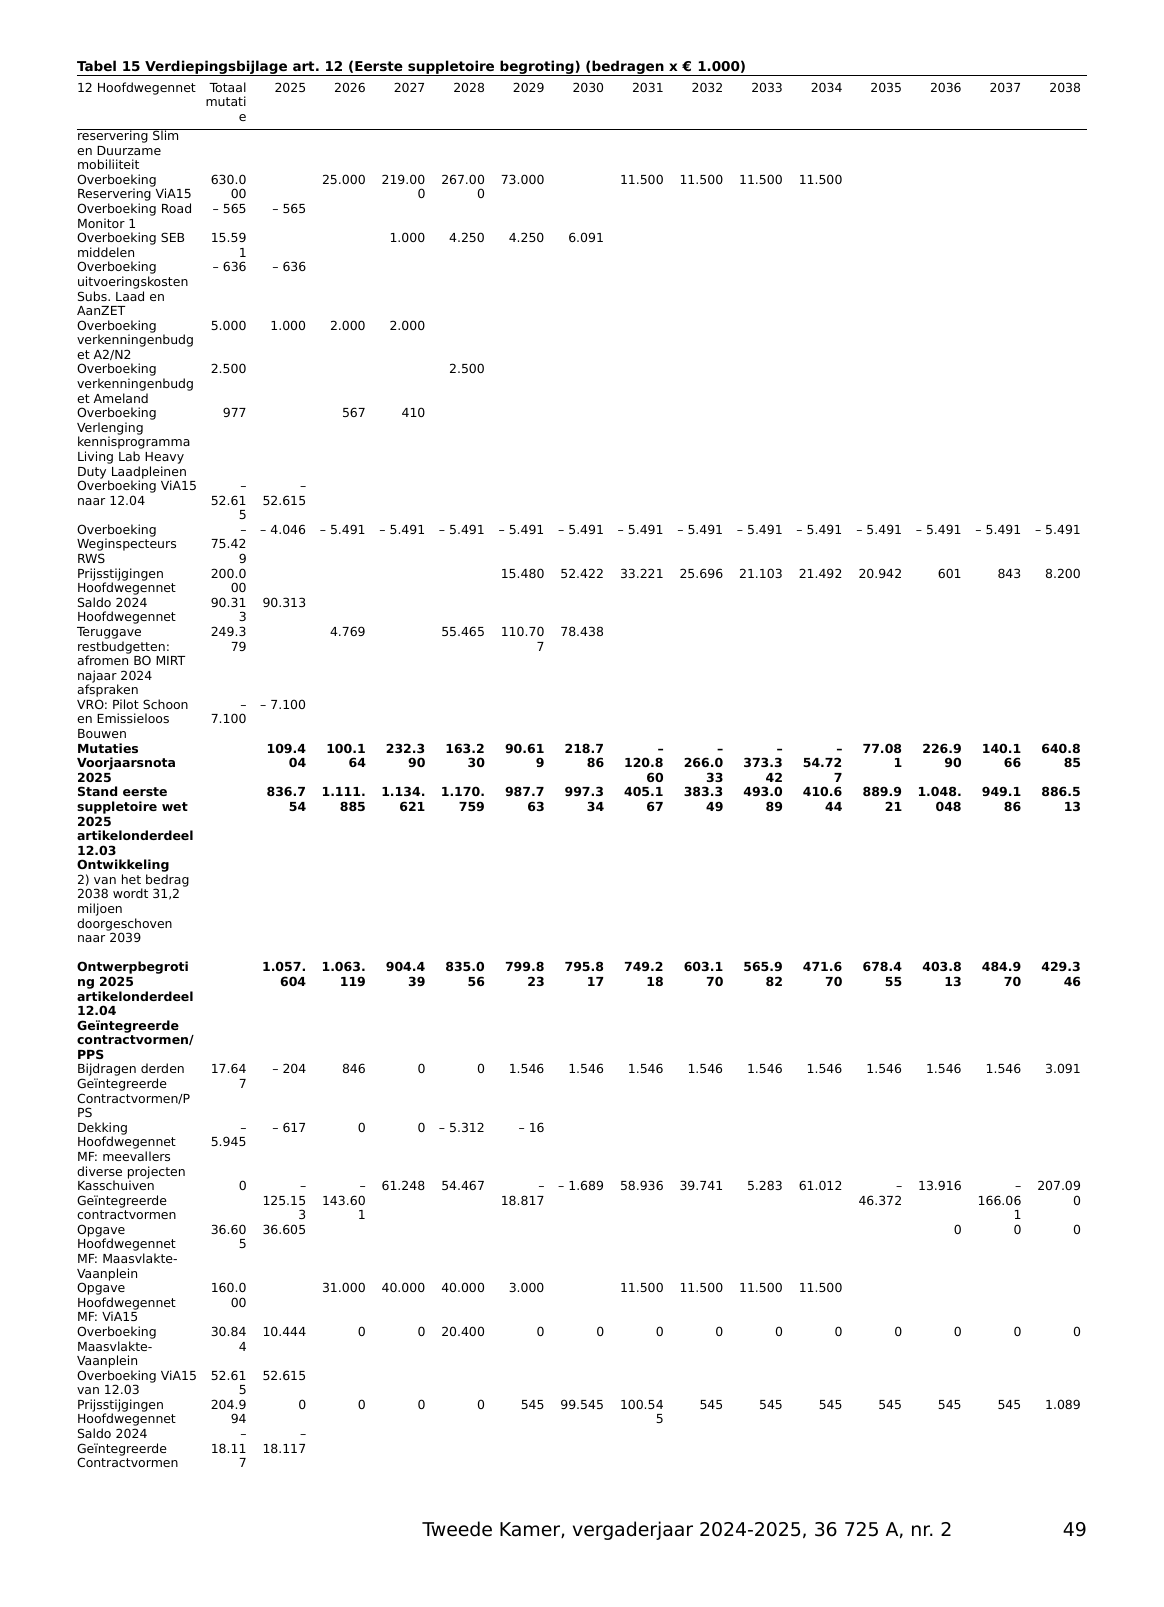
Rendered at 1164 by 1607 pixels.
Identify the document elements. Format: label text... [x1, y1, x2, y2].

table_cell [968, 1121, 1027, 1179]
table_cell – 617 [252, 1121, 312, 1179]
table_cell 886.513 [1027, 785, 1087, 873]
table_cell Overboeking SEB middelen [77, 231, 197, 260]
table_cell [1027, 479, 1087, 523]
table_cell [312, 202, 371, 231]
table_cell [610, 1369, 669, 1398]
table_cell 0 [1027, 1223, 1087, 1281]
table_cell – 266.033 [669, 741, 729, 785]
table_cell [968, 479, 1027, 523]
table_cell [968, 202, 1027, 231]
table_cell [610, 406, 669, 479]
table_cell [848, 406, 908, 479]
table_cell Overboeking verkenningenbudget Ameland [77, 362, 197, 406]
table_cell [848, 362, 908, 406]
table_cell 2027 [371, 76, 431, 129]
table_cell Overboeking ViA15 van 12.03 [77, 1369, 197, 1398]
table_cell [968, 1281, 1027, 1325]
table_cell [371, 260, 431, 318]
table_cell 846 [312, 1062, 371, 1121]
table_cell Dekking Hoofdwegennet MF: meevallers diverse projecten [77, 1121, 197, 1179]
table_cell 1.063.119 [312, 960, 371, 1062]
table_cell – 373.342 [729, 741, 788, 785]
table_cell 2036 [908, 76, 967, 129]
table_cell [1027, 1369, 1087, 1398]
table_cell [431, 1427, 491, 1471]
table_cell 545 [848, 1398, 908, 1427]
table_cell Overboeking Road Monitor 1 [77, 202, 197, 231]
table_cell Overboeking ViA15 naar 12.04 [77, 479, 197, 523]
table_cell 78.438 [550, 625, 610, 698]
table_cell 4.769 [312, 625, 371, 698]
table_cell [729, 1427, 788, 1471]
table_cell [968, 596, 1027, 625]
table_cell [1027, 130, 1087, 173]
table_cell [610, 873, 669, 946]
table_cell [252, 173, 312, 202]
table_cell [431, 406, 491, 479]
table_cell 110.707 [491, 625, 550, 698]
table_cell [252, 873, 312, 946]
table_cell [789, 1369, 848, 1398]
table_cell – 166.061 [968, 1179, 1027, 1223]
table_cell [312, 698, 371, 741]
table_cell – 1.689 [550, 1179, 610, 1223]
table_cell [252, 406, 312, 479]
table_cell [729, 231, 788, 260]
table_cell [550, 202, 610, 231]
table_cell 54.467 [431, 1179, 491, 1223]
table_cell [848, 1281, 908, 1325]
table_cell [968, 362, 1027, 406]
table_cell – 565 [252, 202, 312, 231]
table_cell [729, 260, 788, 318]
table_cell – 18.117 [252, 1427, 312, 1471]
table_cell – 52.615 [252, 479, 312, 523]
table_cell 204.994 [198, 1398, 252, 1427]
table_cell Overboeking Verlenging kennisprogramma Living Lab Heavy Duty Laadpleinen [77, 406, 197, 479]
table_cell [789, 596, 848, 625]
table_cell 90.313 [198, 596, 252, 625]
table_cell [669, 479, 729, 523]
table_cell 545 [729, 1398, 788, 1427]
table_cell [312, 479, 371, 523]
table_cell 100.545 [610, 1398, 669, 1427]
table_cell 904.439 [371, 960, 431, 1062]
table_cell [908, 1369, 967, 1398]
table_cell [968, 946, 1027, 960]
table_cell – 54.727 [789, 741, 848, 785]
table_cell 889.921 [848, 785, 908, 873]
table_cell [848, 1121, 908, 1179]
table_cell – 5.491 [908, 523, 967, 566]
table_cell [431, 946, 491, 960]
table_cell [610, 231, 669, 260]
table_cell [729, 319, 788, 362]
table_cell 484.970 [968, 960, 1027, 1062]
table_cell 545 [491, 1398, 550, 1427]
table_cell 0 [371, 1062, 431, 1121]
table_cell [1027, 362, 1087, 406]
table_cell Opgave Hoofdwegennet MF: ViA15 [77, 1281, 197, 1325]
table_cell [729, 362, 788, 406]
table_cell [789, 406, 848, 479]
table_cell [610, 946, 669, 960]
table_cell [908, 260, 967, 318]
table_cell 749.218 [610, 960, 669, 1062]
table_cell [729, 946, 788, 960]
table_cell 1.546 [610, 1062, 669, 1121]
table_cell [491, 260, 550, 318]
table_cell 15.480 [491, 566, 550, 596]
table_cell [610, 1427, 669, 1471]
table_cell [371, 479, 431, 523]
table_cell 2025 [252, 76, 312, 129]
table_cell [848, 173, 908, 202]
table_cell – 636 [198, 260, 252, 318]
table_cell [1027, 946, 1087, 960]
table_cell [371, 1223, 431, 1281]
table_cell [729, 202, 788, 231]
table_cell [550, 1369, 610, 1398]
table_cell [431, 260, 491, 318]
table_cell [1027, 596, 1087, 625]
table_cell 545 [968, 1398, 1027, 1427]
table_cell 90.313 [252, 596, 312, 625]
table_cell Prijsstijgingen Hoofdwegennet [77, 566, 197, 596]
table_cell [312, 1223, 371, 1281]
table_cell [610, 596, 669, 625]
table_cell 2032 [669, 76, 729, 129]
table_cell [550, 1281, 610, 1325]
table_cell 836.754 [252, 785, 312, 873]
table_cell [550, 173, 610, 202]
table_cell 163.230 [431, 741, 491, 785]
table_cell 200.000 [198, 566, 252, 596]
table_cell [669, 1121, 729, 1179]
table_cell [1027, 1281, 1087, 1325]
table_cell [848, 479, 908, 523]
table_cell Opgave Hoofdwegennet MF: Maasvlakte-Vaanplein [77, 1223, 197, 1281]
table_cell 545 [789, 1398, 848, 1427]
table_cell – 4.046 [252, 523, 312, 566]
table_cell [789, 1223, 848, 1281]
table_cell 90.619 [491, 741, 550, 785]
table_cell 1.111.885 [312, 785, 371, 873]
table_cell [789, 362, 848, 406]
table_cell [550, 319, 610, 362]
table_cell [908, 173, 967, 202]
table_cell 21.492 [789, 566, 848, 596]
table_cell Stand eerste suppletoire wet 2025 artikelonderdeel 12.03 Ontwikkeling [77, 785, 197, 873]
table_cell 843 [968, 566, 1027, 596]
table_cell 799.823 [491, 960, 550, 1062]
table_cell [669, 130, 729, 173]
table_cell – 5.491 [669, 523, 729, 566]
table_cell [491, 479, 550, 523]
table_cell Kasschuiven Geïntegreerde contractvormen [77, 1179, 197, 1223]
table_cell 140.166 [968, 741, 1027, 785]
table_cell 0 [431, 1062, 491, 1121]
table_cell [968, 173, 1027, 202]
table_cell [968, 1369, 1027, 1398]
table_cell [848, 202, 908, 231]
table_cell [371, 946, 431, 960]
table_cell 1.546 [550, 1062, 610, 1121]
table_cell 1.048.048 [908, 785, 967, 873]
table_cell 601 [908, 566, 967, 596]
table_cell 603.170 [669, 960, 729, 1062]
table_cell [371, 1369, 431, 1398]
table_cell 0 [908, 1223, 967, 1281]
table_cell [610, 260, 669, 318]
table_cell [968, 625, 1027, 698]
table_cell [491, 1369, 550, 1398]
table_cell [312, 873, 371, 946]
table_cell 3.091 [1027, 1062, 1087, 1121]
table_cell [371, 1427, 431, 1471]
table_cell 4.250 [491, 231, 550, 260]
table_cell [789, 698, 848, 741]
table_cell 20.400 [431, 1325, 491, 1368]
table_cell [968, 406, 1027, 479]
table_cell [550, 362, 610, 406]
table_cell 493.089 [729, 785, 788, 873]
table_cell 0 [550, 1325, 610, 1368]
table_cell 36.605 [252, 1223, 312, 1281]
table_cell [848, 625, 908, 698]
table_cell – 7.100 [252, 698, 312, 741]
table_cell [610, 625, 669, 698]
table_cell [789, 479, 848, 523]
table_cell 109.404 [252, 741, 312, 785]
table_cell [968, 231, 1027, 260]
table_cell – 5.945 [198, 1121, 252, 1179]
table_cell [669, 319, 729, 362]
table_cell [431, 479, 491, 523]
table_cell [908, 1427, 967, 1471]
table_cell – 5.491 [848, 523, 908, 566]
table_cell 0 [312, 1325, 371, 1368]
table_cell [1027, 625, 1087, 698]
table_cell [610, 130, 669, 173]
table_cell [968, 319, 1027, 362]
table_cell 160.000 [198, 1281, 252, 1325]
table_cell 1.546 [491, 1062, 550, 1121]
table_cell 1.546 [789, 1062, 848, 1121]
table_cell – 5.491 [550, 523, 610, 566]
table_cell 0 [669, 1325, 729, 1368]
table_cell Teruggave restbudgetten: afromen BO MIRT najaar 2024 afspraken [77, 625, 197, 698]
table_cell – 5.491 [491, 523, 550, 566]
table_cell [198, 960, 252, 1062]
table_cell – 5.491 [610, 523, 669, 566]
table_cell 40.000 [371, 1281, 431, 1325]
table_cell [550, 1121, 610, 1179]
table_cell reservering Slim en Duurzame mobiliiteit [77, 130, 197, 173]
table_cell [491, 698, 550, 741]
table_cell 795.817 [550, 960, 610, 1062]
table_cell [371, 873, 431, 946]
table_cell [729, 1369, 788, 1398]
table_cell [491, 1427, 550, 1471]
table_cell 11.500 [789, 173, 848, 202]
table_cell [252, 231, 312, 260]
table_cell VRO: Pilot Schoon en Emissieloos Bouwen [77, 698, 197, 741]
table_cell 12 Hoofdwegennet [77, 76, 197, 129]
table_cell 39.741 [669, 1179, 729, 1223]
table_cell [491, 946, 550, 960]
table_cell [968, 873, 1027, 946]
table_cell 1.546 [669, 1062, 729, 1121]
table_cell 61.248 [371, 1179, 431, 1223]
table_cell 2029 [491, 76, 550, 129]
table_cell [848, 596, 908, 625]
table_cell [491, 873, 550, 946]
table_cell [550, 130, 610, 173]
table_cell [312, 1369, 371, 1398]
table_cell 2030 [550, 76, 610, 129]
table_cell [848, 319, 908, 362]
table_cell 77.081 [848, 741, 908, 785]
table_cell [669, 260, 729, 318]
table_cell 0 [968, 1325, 1027, 1368]
table_cell [431, 596, 491, 625]
table_cell [908, 873, 967, 946]
table_cell [789, 625, 848, 698]
table_cell [729, 1121, 788, 1179]
table_cell – 125.153 [252, 1179, 312, 1223]
table_cell 678.455 [848, 960, 908, 1062]
table_cell 21.103 [729, 566, 788, 596]
table_cell [252, 130, 312, 173]
table_cell 2034 [789, 76, 848, 129]
table_cell [968, 130, 1027, 173]
table_cell Bijdragen derden Geïntegreerde Contractvormen/PPS [77, 1062, 197, 1121]
table_cell [610, 1223, 669, 1281]
table_cell [491, 202, 550, 231]
table_cell 55.465 [431, 625, 491, 698]
table_cell 73.000 [491, 173, 550, 202]
table_cell – 120.860 [610, 741, 669, 785]
table_cell – 565 [198, 202, 252, 231]
table_cell [789, 946, 848, 960]
table_cell [312, 596, 371, 625]
table_cell [491, 406, 550, 479]
table_cell [431, 130, 491, 173]
table_cell [198, 785, 252, 873]
table_cell 2.000 [371, 319, 431, 362]
table_cell 545 [669, 1398, 729, 1427]
table_cell [550, 596, 610, 625]
table_cell 977 [198, 406, 252, 479]
table_cell [729, 130, 788, 173]
table_cell [908, 625, 967, 698]
table_cell [669, 1223, 729, 1281]
table_cell [431, 698, 491, 741]
table_cell [1027, 406, 1087, 479]
table_cell [1027, 698, 1087, 741]
table_cell 2037 [968, 76, 1027, 129]
table_cell 11.500 [729, 173, 788, 202]
table_cell 405.167 [610, 785, 669, 873]
table_cell [669, 231, 729, 260]
table_cell 0 [789, 1325, 848, 1368]
table_cell 630.000 [198, 173, 252, 202]
table_cell [312, 362, 371, 406]
table_cell 11.500 [669, 173, 729, 202]
table_cell 100.164 [312, 741, 371, 785]
table_cell [198, 946, 252, 960]
table_cell [908, 698, 967, 741]
table_cell [848, 946, 908, 960]
table_cell 20.942 [848, 566, 908, 596]
table_cell 15.591 [198, 231, 252, 260]
table_cell [312, 946, 371, 960]
table_cell [431, 1369, 491, 1398]
table_cell [252, 566, 312, 596]
table_cell 61.012 [789, 1179, 848, 1223]
table_cell 52.615 [252, 1369, 312, 1398]
table_cell 2.000 [312, 319, 371, 362]
table_cell – 204 [252, 1062, 312, 1121]
table_cell [908, 596, 967, 625]
table_cell [669, 362, 729, 406]
table_cell [669, 946, 729, 960]
table_cell 226.990 [908, 741, 967, 785]
table_cell [312, 1427, 371, 1471]
table_cell 2033 [729, 76, 788, 129]
table_cell 2026 [312, 76, 371, 129]
table_cell 249.379 [198, 625, 252, 698]
table_cell – 5.491 [371, 523, 431, 566]
table_cell 1.546 [968, 1062, 1027, 1121]
table_cell 2031 [610, 76, 669, 129]
table_cell 987.763 [491, 785, 550, 873]
table_cell – 636 [252, 260, 312, 318]
table_cell Overboeking uitvoeringskosten Subs. Laad en AanZET [77, 260, 197, 318]
table_cell [431, 1223, 491, 1281]
table_cell 36.605 [198, 1223, 252, 1281]
table_cell [789, 873, 848, 946]
table_cell 835.056 [431, 960, 491, 1062]
table_cell 565.982 [729, 960, 788, 1062]
table_cell – 75.429 [198, 523, 252, 566]
table_cell [371, 362, 431, 406]
table_cell [371, 596, 431, 625]
table_cell [1027, 231, 1087, 260]
table_cell [371, 130, 431, 173]
table_cell 410.644 [789, 785, 848, 873]
table_cell – 52.615 [198, 479, 252, 523]
table_cell 11.500 [669, 1281, 729, 1325]
table_cell [789, 260, 848, 318]
table_cell 1.546 [908, 1062, 967, 1121]
table_cell – 18.117 [198, 1427, 252, 1471]
table_cell 11.500 [610, 1281, 669, 1325]
table_cell 997.334 [550, 785, 610, 873]
table_cell [198, 130, 252, 173]
table_cell [1027, 1121, 1087, 1179]
table_cell 207.090 [1027, 1179, 1087, 1223]
table_cell [729, 596, 788, 625]
table_cell [252, 1281, 312, 1325]
table_cell [491, 130, 550, 173]
table_cell [491, 319, 550, 362]
table_cell 0 [431, 1398, 491, 1427]
table_cell [789, 231, 848, 260]
table_cell 2035 [848, 76, 908, 129]
table_cell [789, 1121, 848, 1179]
table_cell [550, 698, 610, 741]
table_cell 17.647 [198, 1062, 252, 1121]
table_cell 2) van het bedrag 2038 wordt 31,2 miljoen doorgeschoven naar 2039 [77, 873, 197, 946]
table_cell [669, 698, 729, 741]
table_cell [610, 362, 669, 406]
table_cell 0 [729, 1325, 788, 1368]
table_cell 10.444 [252, 1325, 312, 1368]
table_cell 5.000 [198, 319, 252, 362]
table_cell [431, 873, 491, 946]
table_cell [908, 319, 967, 362]
table_cell [908, 946, 967, 960]
table_cell 429.346 [1027, 960, 1087, 1062]
table_cell [669, 406, 729, 479]
table_cell 219.000 [371, 173, 431, 202]
table_cell 949.186 [968, 785, 1027, 873]
table_cell [550, 260, 610, 318]
table_cell [491, 1223, 550, 1281]
table_cell [1027, 260, 1087, 318]
table_cell 410 [371, 406, 431, 479]
table_cell 0 [1027, 1325, 1087, 1368]
table_cell 0 [371, 1121, 431, 1179]
table_cell 6.091 [550, 231, 610, 260]
table_cell 0 [371, 1398, 431, 1427]
table_cell Saldo 2024 Hoofdwegennet [77, 596, 197, 625]
table_cell 30.844 [198, 1325, 252, 1368]
table_cell 1.134.621 [371, 785, 431, 873]
table_cell [908, 479, 967, 523]
table_header Tabel 15 Verdiepingsbijlage art. 12 (Eerste suppletoire begroting) (bedragen x € 1.000) [77, 59, 1087, 75]
table_cell 0 [198, 1179, 252, 1223]
table_cell Mutaties Voorjaarsnota 2025 [77, 741, 197, 785]
table_cell [729, 1223, 788, 1281]
table_cell [729, 873, 788, 946]
table_cell 5.283 [729, 1179, 788, 1223]
table_cell [550, 479, 610, 523]
table_cell [431, 202, 491, 231]
table_cell [669, 1427, 729, 1471]
table_cell 1.057.604 [252, 960, 312, 1062]
table_cell 545 [908, 1398, 967, 1427]
table_cell [550, 873, 610, 946]
table_cell Overboeking Weginspecteurs RWS [77, 523, 197, 566]
table_cell [848, 130, 908, 173]
table_cell 0 [491, 1325, 550, 1368]
table_cell [198, 873, 252, 946]
table_cell [789, 319, 848, 362]
table_cell 0 [312, 1398, 371, 1427]
table_cell 0 [908, 1325, 967, 1368]
table_cell – 5.491 [789, 523, 848, 566]
table_cell – 18.817 [491, 1179, 550, 1223]
table_cell [312, 231, 371, 260]
table_cell [848, 1223, 908, 1281]
table_cell 1.000 [371, 231, 431, 260]
table_cell [968, 1427, 1027, 1471]
table_cell 58.936 [610, 1179, 669, 1223]
table_cell [729, 698, 788, 741]
table_cell 0 [371, 1325, 431, 1368]
table_cell [610, 202, 669, 231]
table_cell [1027, 173, 1087, 202]
table_cell – 16 [491, 1121, 550, 1179]
table_cell 267.000 [431, 173, 491, 202]
table_cell [848, 873, 908, 946]
table_cell 0 [848, 1325, 908, 1368]
table_cell Overboeking verkenningenbudget A2/N2 [77, 319, 197, 362]
table_cell [1027, 1427, 1087, 1471]
table_cell 13.916 [908, 1179, 967, 1223]
table_cell [968, 260, 1027, 318]
table_cell [729, 479, 788, 523]
table_cell 11.500 [789, 1281, 848, 1325]
table_cell [1027, 202, 1087, 231]
table_cell 232.390 [371, 741, 431, 785]
table_cell [610, 319, 669, 362]
table_cell 2038 [1027, 76, 1087, 129]
table_cell [968, 698, 1027, 741]
table_cell [431, 319, 491, 362]
table_cell 11.500 [610, 173, 669, 202]
table_cell [669, 1369, 729, 1398]
table_cell [908, 130, 967, 173]
table_cell [371, 698, 431, 741]
table_cell 0 [968, 1223, 1027, 1281]
table_cell [1027, 873, 1087, 946]
table_cell 52.422 [550, 566, 610, 596]
table_cell [789, 1427, 848, 1471]
table_cell [610, 1121, 669, 1179]
table_cell 1.546 [848, 1062, 908, 1121]
table_cell [431, 566, 491, 596]
table_cell – 46.372 [848, 1179, 908, 1223]
table_cell [550, 946, 610, 960]
table_cell [312, 260, 371, 318]
table_cell 640.885 [1027, 741, 1087, 785]
table_cell 2028 [431, 76, 491, 129]
table_cell 567 [312, 406, 371, 479]
table_cell 383.349 [669, 785, 729, 873]
table_cell 0 [610, 1325, 669, 1368]
table_cell 0 [312, 1121, 371, 1179]
table_cell 0 [252, 1398, 312, 1427]
table_cell [789, 130, 848, 173]
table_cell 2.500 [431, 362, 491, 406]
table_cell – 5.491 [968, 523, 1027, 566]
table_cell Totaal mutatie [198, 76, 252, 129]
table_cell [550, 1427, 610, 1471]
table_cell Prijsstijgingen Hoofdwegennet [77, 1398, 197, 1427]
table_cell 99.545 [550, 1398, 610, 1427]
table_cell – 143.601 [312, 1179, 371, 1223]
table_cell 2.500 [198, 362, 252, 406]
table_cell 8.200 [1027, 566, 1087, 596]
table_cell [729, 406, 788, 479]
table_cell [729, 625, 788, 698]
table_cell 1.546 [729, 1062, 788, 1121]
table_cell Ontwerpbegroting 2025 artikelonderdeel 12.04 Geïntegreerde contractvormen/PPS [77, 960, 197, 1062]
table_cell – 5.312 [431, 1121, 491, 1179]
table_cell [848, 1369, 908, 1398]
table_cell [669, 625, 729, 698]
table_cell 25.000 [312, 173, 371, 202]
table_cell [848, 1427, 908, 1471]
table_cell 1.000 [252, 319, 312, 362]
table_cell – 7.100 [198, 698, 252, 741]
table_cell [848, 231, 908, 260]
table_cell Overboeking Reservering ViA15 [77, 173, 197, 202]
table_cell [198, 741, 252, 785]
table_cell 218.786 [550, 741, 610, 785]
table_cell 40.000 [431, 1281, 491, 1325]
table_cell 3.000 [491, 1281, 550, 1325]
table_cell [610, 698, 669, 741]
table_cell 1.170.759 [431, 785, 491, 873]
table_cell Overboeking Maasvlakte-Vaanplein [77, 1325, 197, 1368]
table_cell [312, 566, 371, 596]
table_cell 33.221 [610, 566, 669, 596]
table_cell 4.250 [431, 231, 491, 260]
table_cell [669, 596, 729, 625]
table_cell [908, 1121, 967, 1179]
table_cell [908, 231, 967, 260]
table_cell [550, 406, 610, 479]
table_cell [908, 406, 967, 479]
table_cell [908, 362, 967, 406]
table_cell [312, 130, 371, 173]
table_cell 25.696 [669, 566, 729, 596]
table_cell [491, 362, 550, 406]
table_cell [371, 625, 431, 698]
table_cell Saldo 2024 Geïntegreerde Contractvormen [77, 1427, 197, 1471]
table_cell 31.000 [312, 1281, 371, 1325]
table_cell [252, 362, 312, 406]
table_cell 471.670 [789, 960, 848, 1062]
table_cell [610, 479, 669, 523]
table_cell – 5.491 [312, 523, 371, 566]
table_cell [908, 202, 967, 231]
table_cell 11.500 [729, 1281, 788, 1325]
table_cell [848, 260, 908, 318]
table_cell [908, 1281, 967, 1325]
table_cell [77, 946, 197, 960]
table_cell [1027, 319, 1087, 362]
table_cell 52.615 [198, 1369, 252, 1398]
table_cell – 5.491 [729, 523, 788, 566]
table_cell 403.813 [908, 960, 967, 1062]
table_cell – 5.491 [431, 523, 491, 566]
table_cell [491, 596, 550, 625]
table_cell [669, 202, 729, 231]
table_cell [669, 873, 729, 946]
table_cell [789, 202, 848, 231]
table_cell [848, 698, 908, 741]
table_cell [252, 625, 312, 698]
table_cell [252, 946, 312, 960]
table_cell – 5.491 [1027, 523, 1087, 566]
table_cell [371, 566, 431, 596]
table_cell [550, 1223, 610, 1281]
table_cell [371, 202, 431, 231]
table_cell 1.089 [1027, 1398, 1087, 1427]
